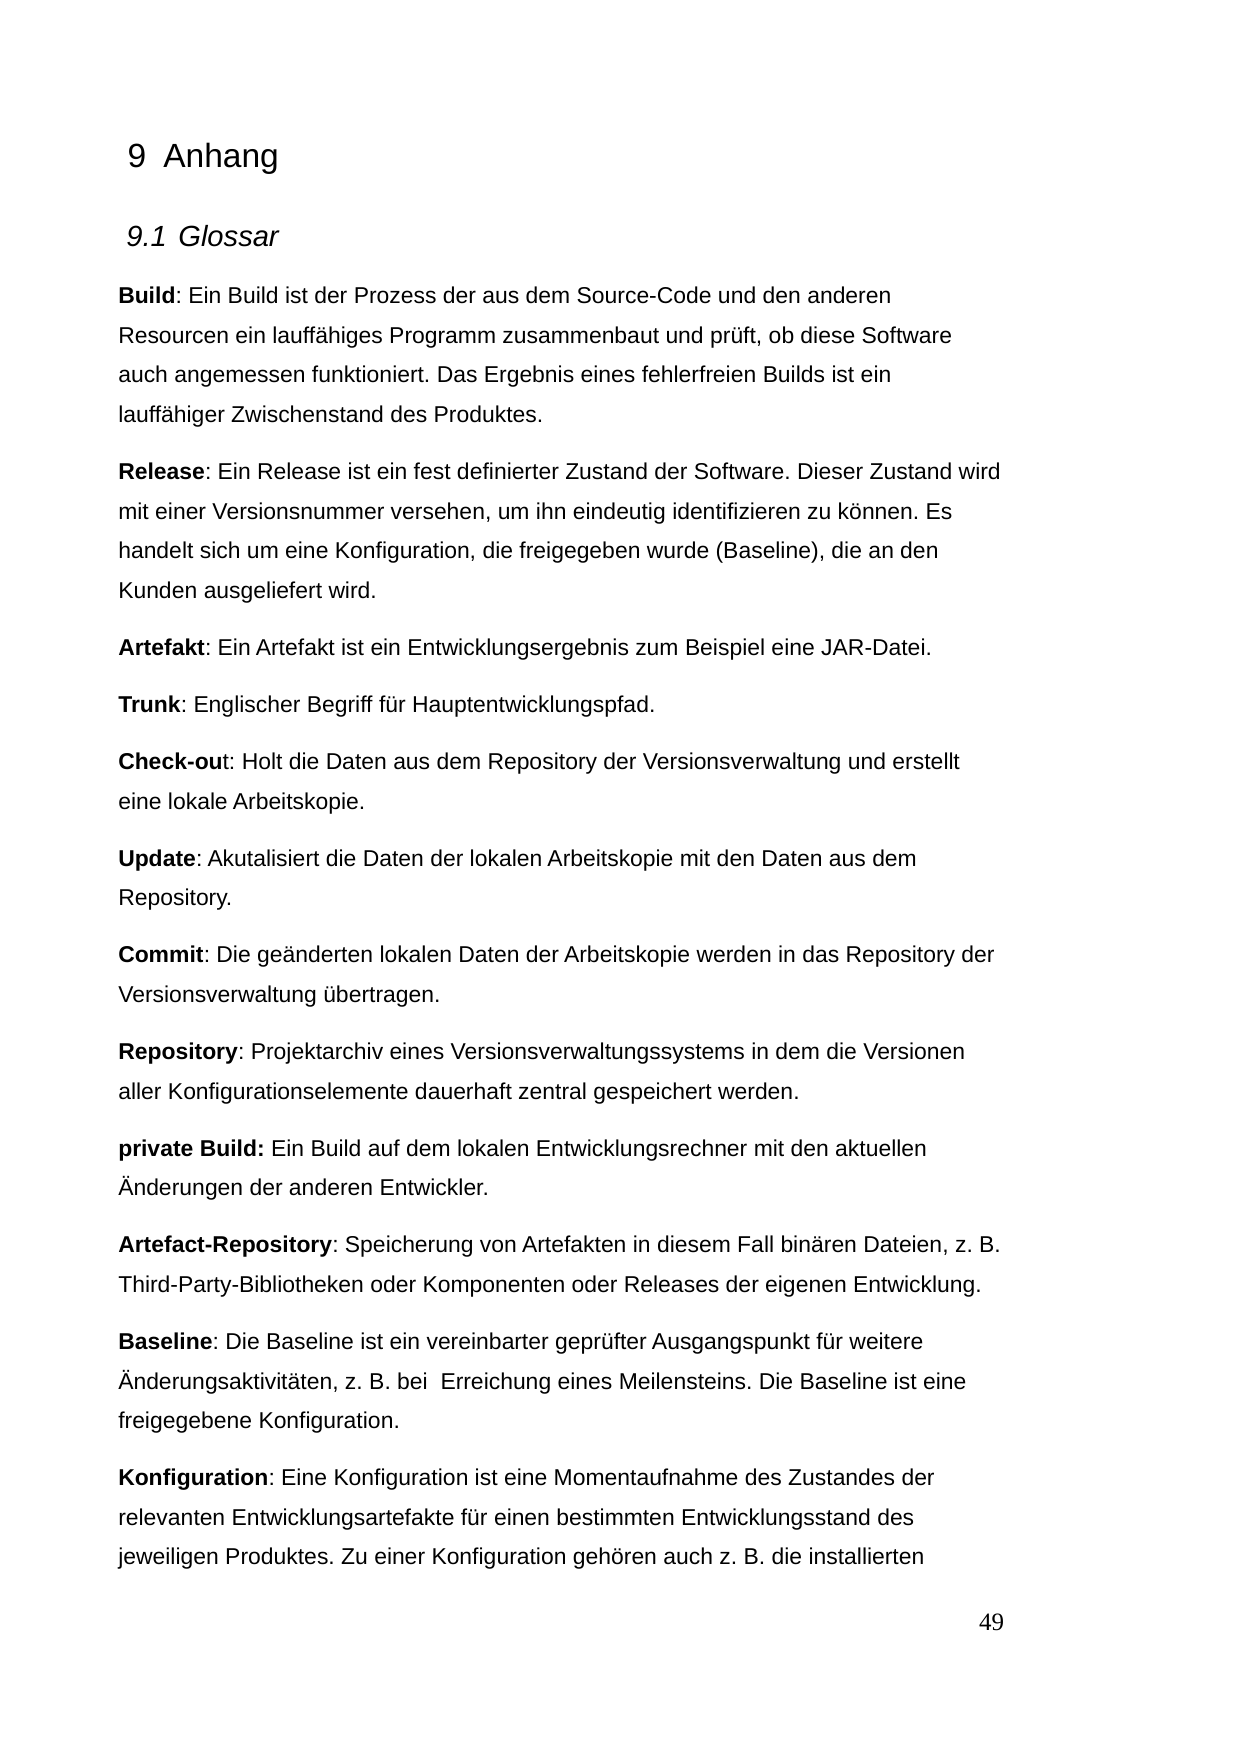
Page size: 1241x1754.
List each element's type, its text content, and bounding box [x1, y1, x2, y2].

subtitle Anhang [118, 136, 1004, 174]
text Repository: Projektarchiv eines Versionsverwaltungssystems in dem die Versionen aller Konfigurationselemente dauerhaft zentral gespeichert werden. [118, 1038, 1004, 1104]
subtitle Glossar [118, 219, 1004, 252]
text Check-out: Holt die Daten aus dem Repository der Versionsverwaltung und erstellt eine lokale Arbeitskopie. [118, 748, 1004, 814]
text Build: Ein Build ist der Prozess der aus dem Source-Code und den anderen Resourcen ein lauffähiges Programm zusammenbaut und prüft, ob diese Software auch angemessen funktioniert. Das Ergebnis eines fehlerfreien Builds ist ein lauffähiger Zwischenstand des Produktes. [118, 282, 1004, 427]
text private Build: Ein Build auf dem lokalen Entwicklungsrechner mit den aktuellen Änderungen der anderen Entwickler. [118, 1135, 1004, 1201]
text Update: Akutalisiert die Daten der lokalen Arbeitskopie mit den Daten aus dem Repository. [118, 845, 1004, 911]
text Commit: Die geänderten lokalen Daten der Arbeitskopie werden in das Repository der Versionsverwaltung übertragen. [118, 941, 1004, 1007]
text Release: Ein Release ist ein fest definierter Zustand der Software. Dieser Zustand wird mit einer Versionsnummer versehen, um ihn eindeutig identifizieren zu können. Es handelt sich um eine Konfiguration, die freigegeben wurde (Baseline), die an den Kunden ausgeliefert wird. [118, 458, 1004, 603]
text Trunk: Englischer Begriff für Hauptentwicklungspfad. [118, 691, 1004, 717]
text Artefakt: Ein Artefakt ist ein Entwicklungsergebnis zum Beispiel eine JAR-Datei. [118, 634, 1004, 660]
text Konfiguration: Eine Konfiguration ist eine Momentaufnahme des Zustandes der relevanten Entwicklungsartefakte für einen bestimmten Entwicklungsstand des jeweiligen Produktes. Zu einer Konfiguration gehören auch z. B. die installierten [118, 1464, 1004, 1569]
text Artefact-Repository: Speicherung von Artefakten in diesem Fall binären Dateien, z. B. Third-Party-Bibliotheken oder Komponenten oder Releases der eigenen Entwicklung. [118, 1231, 1004, 1297]
text Baseline: Die Baseline ist ein vereinbarter geprüfter Ausgangspunkt für weitere Änderungsaktivitäten, z. B. bei Erreichung eines Meilensteins. Die Baseline ist eine freigegebene Konfiguration. [118, 1328, 1004, 1433]
